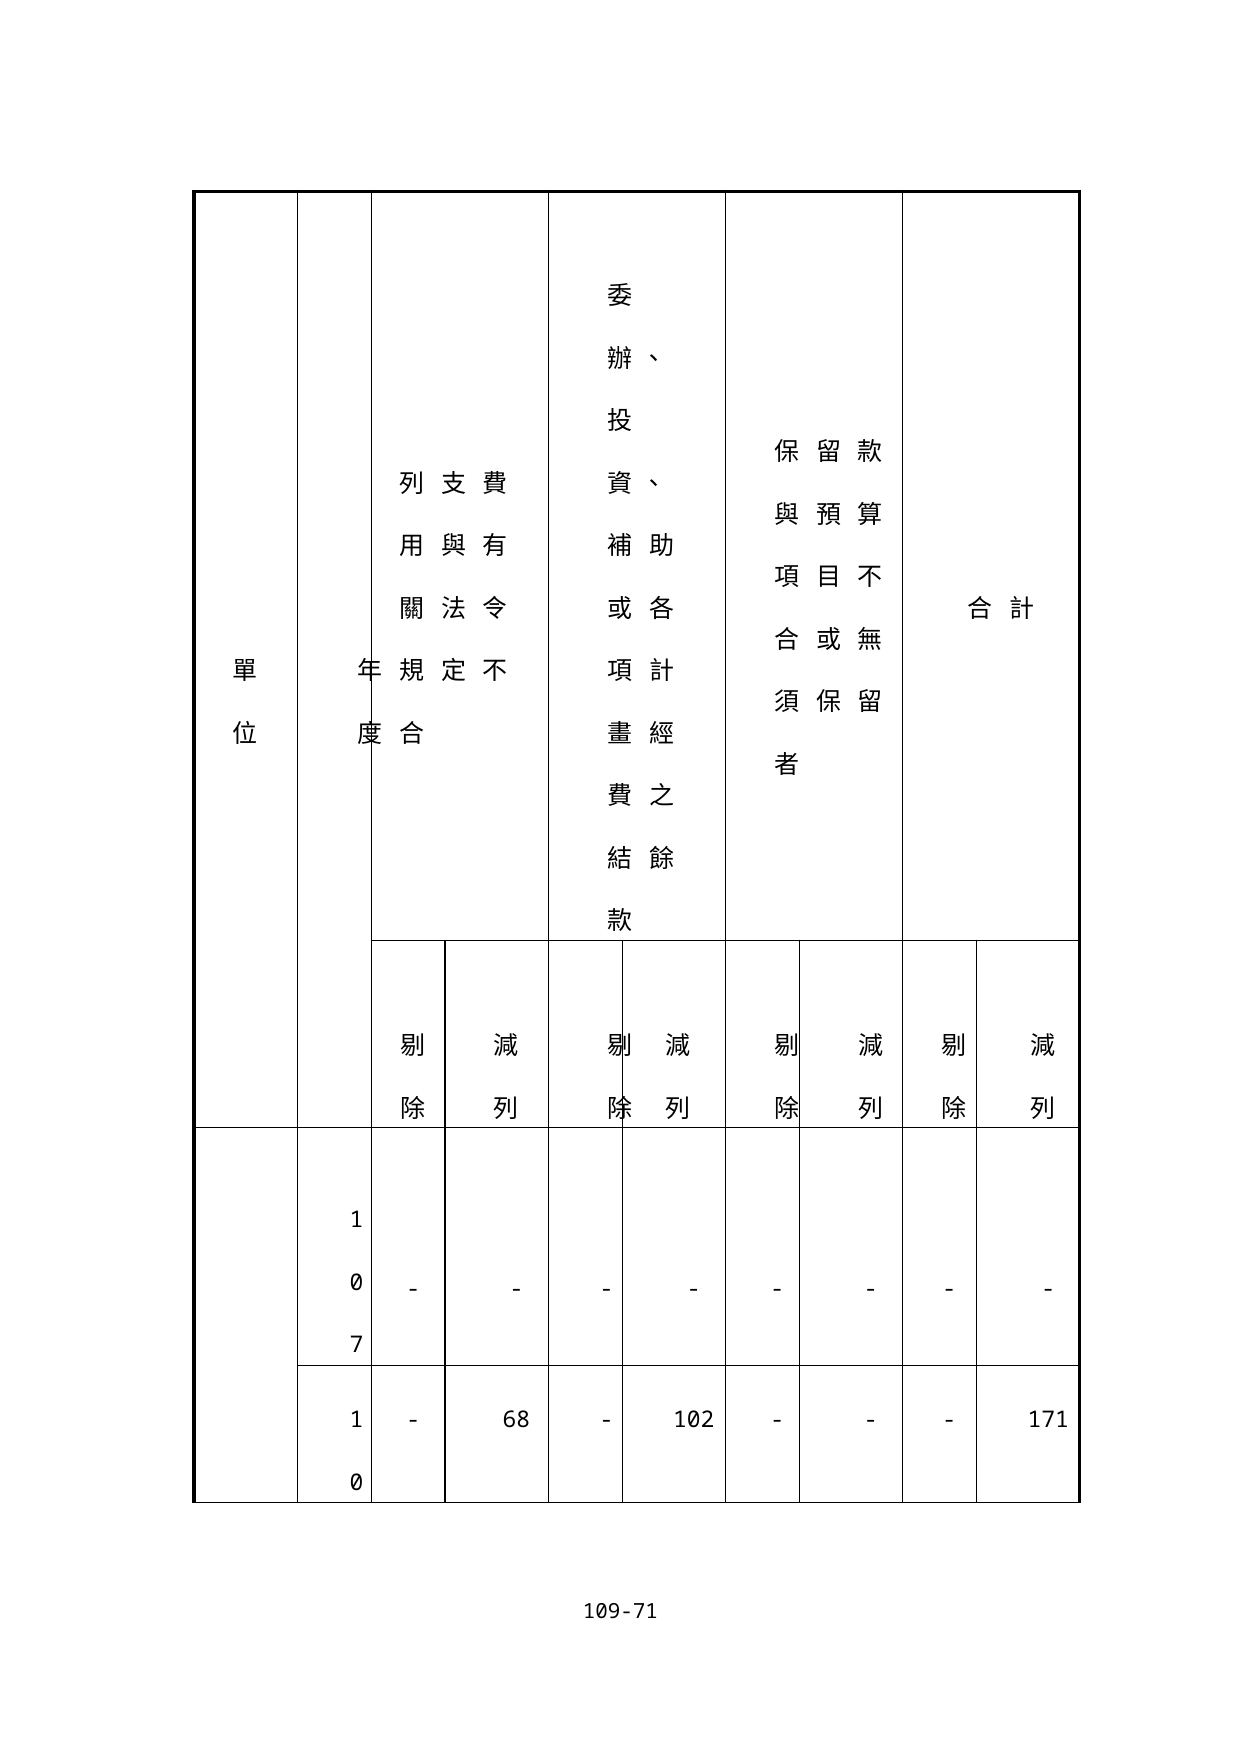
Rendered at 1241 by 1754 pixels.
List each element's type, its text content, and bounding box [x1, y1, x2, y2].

table_cell 減列 [800, 941, 902, 1127]
table_header 列支費用與有關法令規定不合 [372, 193, 548, 939]
table_cell - [549, 1128, 622, 1365]
table_cell - [903, 1128, 976, 1365]
table_header 合計 [903, 193, 1078, 939]
table_cell 107 [298, 1128, 371, 1365]
table_header 保留款與預算項目不合或無須保留者 [726, 193, 902, 939]
table_cell 剔除 [726, 941, 799, 1127]
table_cell - [549, 1366, 622, 1502]
table_cell - [623, 1128, 725, 1365]
table_cell - [800, 1366, 902, 1502]
table_cell - [372, 1128, 444, 1365]
table_cell 68 [446, 1366, 548, 1502]
table_cell - [446, 1128, 548, 1365]
table_cell 102 [623, 1366, 725, 1502]
table_cell [196, 1128, 297, 1502]
table_cell 減列 [446, 941, 548, 1127]
table_cell 剔除 [549, 941, 622, 1127]
table_header 委辦、投資、補助或各項計畫經費之結餘款 [549, 193, 725, 939]
table_header 單位 [196, 193, 297, 1127]
table_cell 減列 [977, 941, 1078, 1127]
table_cell - [977, 1128, 1078, 1365]
table_cell - [726, 1366, 799, 1502]
table_cell - [800, 1128, 902, 1365]
table_cell - [372, 1366, 444, 1502]
table_cell - [726, 1128, 799, 1365]
table_cell 減列 [623, 941, 725, 1127]
table_cell 10 [298, 1366, 371, 1502]
table_cell 171 [977, 1366, 1078, 1502]
table_header 年度 [298, 193, 371, 1127]
table_cell 剔除 [372, 941, 444, 1127]
table_cell 剔除 [903, 941, 976, 1127]
table_cell - [903, 1366, 976, 1502]
